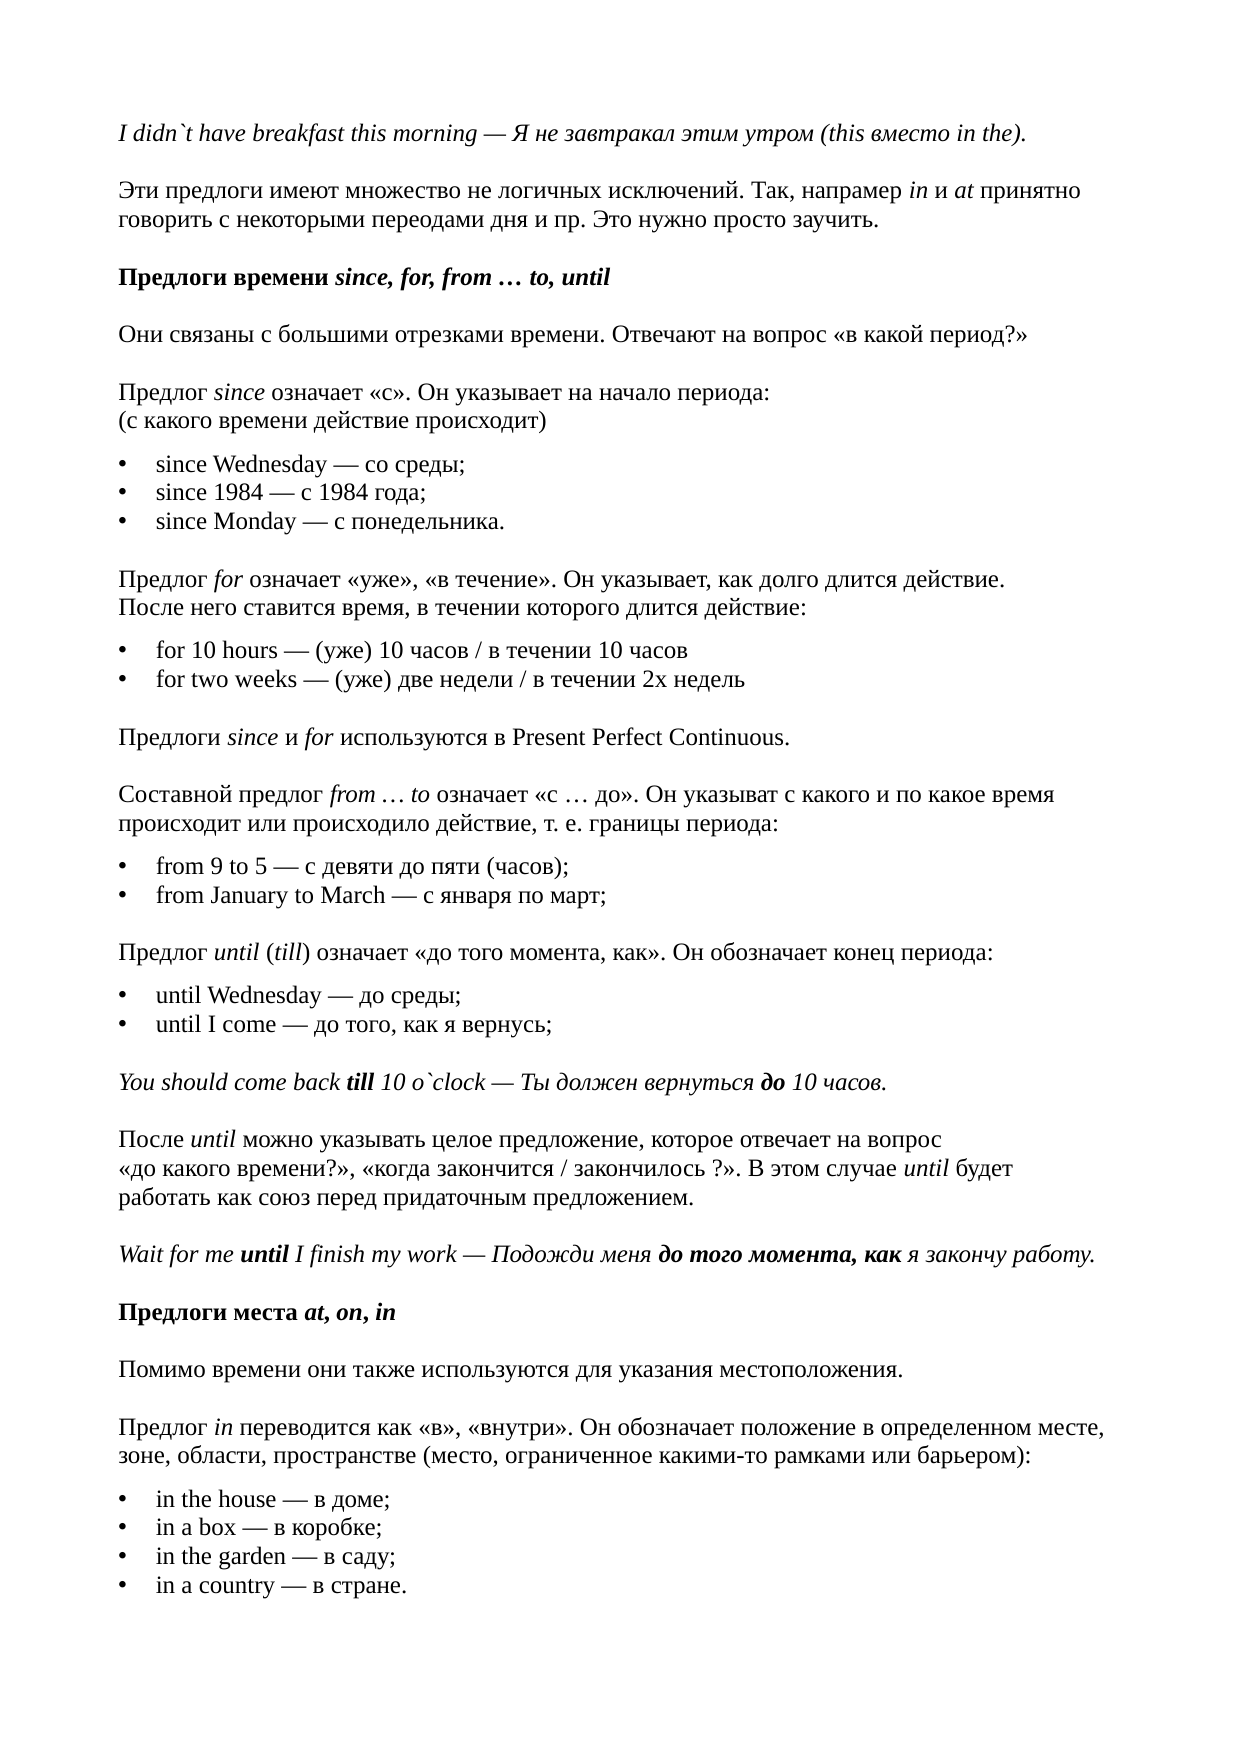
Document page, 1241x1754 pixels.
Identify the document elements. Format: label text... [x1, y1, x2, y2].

text зоне, области, пространстве (место, ограниченное какими-то рамками или барьером): [118, 1441, 1122, 1469]
text Эти предлоги имеют множество не логичных исключений. Так, напрамер in и at принятно говорить с некоторыми переодами дня и пр. Это нужно просто заучить. [118, 176, 1122, 233]
list until I come — до того, как я вернусь; [118, 1009, 1122, 1038]
list in the garden — в саду; [118, 1541, 1122, 1570]
text Составной предлог from … to означает «с … до». Он указыват с какого и по какое время [118, 779, 1122, 808]
list from January to March — с января по март; [118, 880, 1122, 909]
text Помимо времени они также используются для указания местоположения. [118, 1354, 1122, 1383]
text Предлоги since и for используются в Present Perfect Continuous. [118, 722, 1122, 751]
text «до какого времени?», «когда закончится / закончилось ?». В этом случае until будет [118, 1153, 1122, 1182]
list since Wednesday — со среды; [118, 449, 1122, 477]
text Предлоги места at, on, in [118, 1297, 1122, 1326]
list in a box — в коробке; [118, 1512, 1122, 1541]
text После until можно указывать целое предложение, которое отвечает на вопрос [118, 1124, 1122, 1153]
text После него ставится время, в течении которого длится действие: [118, 592, 1122, 621]
text You should come back till 10 o`clock — Ты должен вернуться до 10 часов. [118, 1067, 1122, 1096]
list until Wednesday — до среды; [118, 981, 1122, 1009]
text (с какого времени действие происходит) [118, 406, 1122, 434]
text Wait for me until I finish my work — Подожди меня до того момента, как я закончу работу. [118, 1239, 1122, 1268]
text I didn`t have breakfast this morning — Я не завтракал этим утром (this вместо in the). [118, 118, 1122, 147]
text Они связаны с большими отрезками времени. Отвечают на вопрос «в какой период?» [118, 319, 1122, 348]
list in the house — в доме; [118, 1484, 1122, 1512]
list for two weeks — (уже) две недели / в течении 2х недель [118, 664, 1122, 693]
text Предлог until (till) означает «до того момента, как». Он обозначает конец периода: [118, 937, 1122, 966]
text Предлог since означает «с». Он указывает на начало периода: [118, 377, 1122, 406]
list from 9 to 5 — с девяти до пяти (часов); [118, 851, 1122, 880]
list in a country — в стране. [118, 1570, 1122, 1599]
text Предлоги времени since, for, from … to, until [118, 262, 1122, 291]
list since Monday — с понедельника. [118, 506, 1122, 535]
text работать как союз перед придаточным предложением. [118, 1182, 1122, 1211]
list since 1984 — с 1984 года; [118, 477, 1122, 506]
text Предлог in переводится как «в», «внутри». Он обозначает положение в определенном месте, [118, 1412, 1122, 1441]
text происходит или происходило действие, т. е. границы периода: [118, 808, 1122, 837]
list for 10 hours — (уже) 10 часов / в течении 10 часов [118, 636, 1122, 664]
text Предлог for означает «уже», «в течение». Он указывает, как долго длится действие. [118, 564, 1122, 592]
